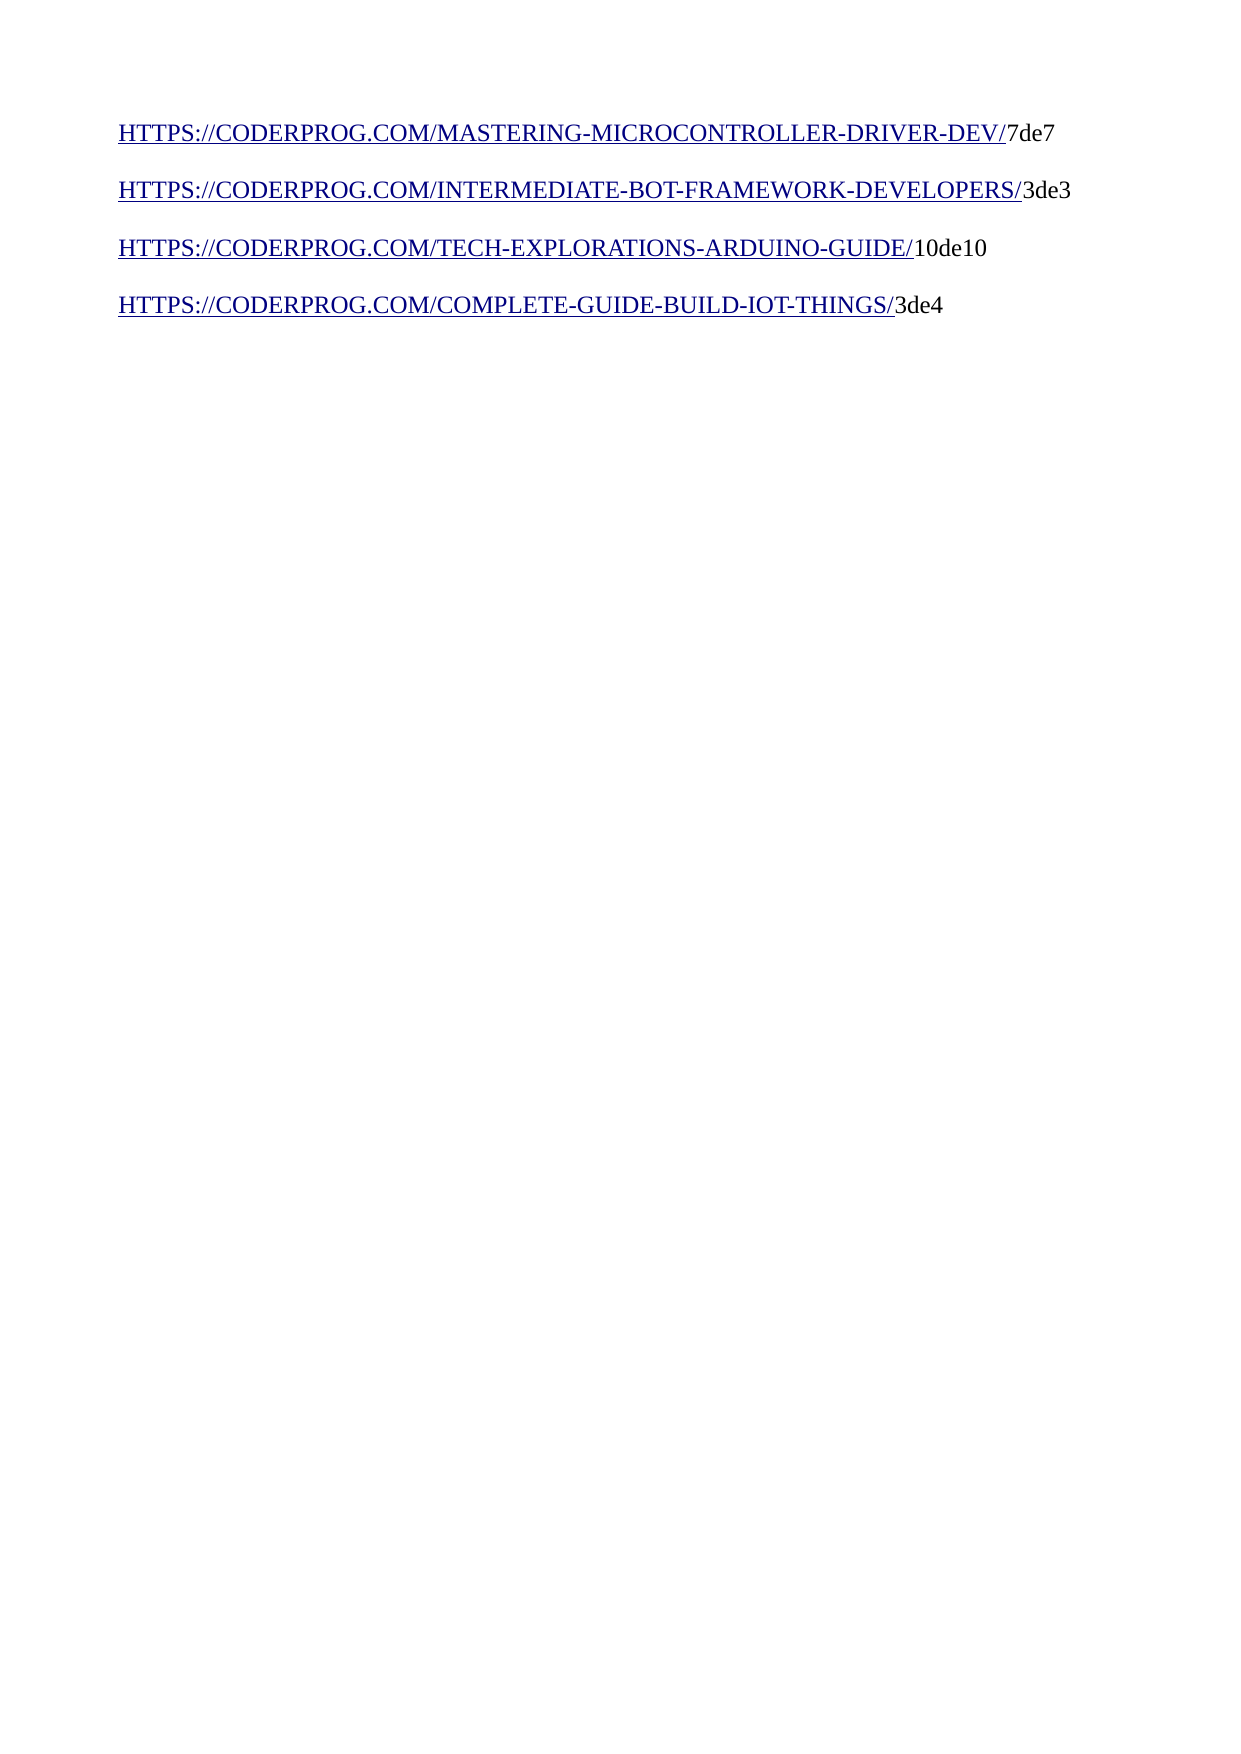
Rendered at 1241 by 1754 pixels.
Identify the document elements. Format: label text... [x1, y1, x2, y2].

text HTTPS://CODERPROG.COM/MASTERING-MICROCONTROLLER-DRIVER-DEV/7de7 [118, 118, 1122, 147]
text HTTPS://CODERPROG.COM/COMPLETE-GUIDE-BUILD-IOT-THINGS/3de4 [118, 291, 1122, 319]
text HTTPS://CODERPROG.COM/INTERMEDIATE-BOT-FRAMEWORK-DEVELOPERS/3de3 [118, 176, 1122, 204]
text HTTPS://CODERPROG.COM/TECH-EXPLORATIONS-ARDUINO-GUIDE/10de10 [118, 233, 1122, 262]
